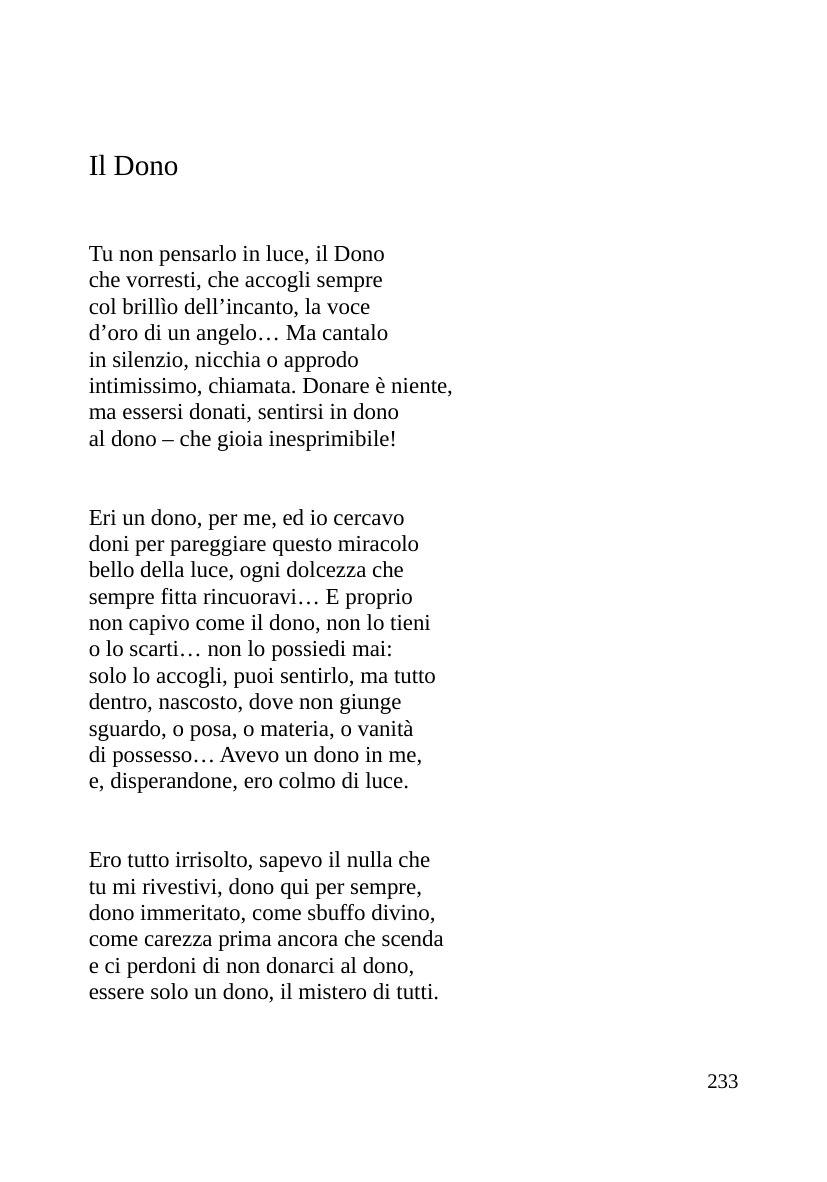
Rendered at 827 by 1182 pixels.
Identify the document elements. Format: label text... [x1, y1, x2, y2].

text d’oro di un angelo… Ma cantalo [88, 319, 738, 346]
text Ero tutto irrisolto, sapevo il nulla che [88, 846, 738, 873]
text doni per pareggiare questo miracolo [88, 530, 738, 556]
text col brillìo dell’incanto, la voce [88, 293, 738, 319]
text dono immeritato, come sbuffo divino, [88, 899, 738, 925]
text ma essersi donati, sentirsi in dono [88, 398, 738, 425]
text e, disperandone, ero colmo di luce. [88, 767, 738, 794]
text non capivo come il dono, non lo tieni [88, 609, 738, 636]
text che vorresti, che accogli sempre [88, 267, 738, 293]
text e ci perdoni di non donarci al dono, [88, 952, 738, 978]
text bello della luce, ogni dolcezza che [88, 556, 738, 583]
text come carezza prima ancora che scenda [88, 925, 738, 952]
text Tu non pensarlo in luce, il Dono [88, 240, 738, 267]
text tu mi rivestivi, dono qui per sempre, [88, 873, 738, 899]
text al dono – che gioia inesprimibile! [88, 425, 738, 451]
text solo lo accogli, puoi sentirlo, ma tutto [88, 662, 738, 688]
text sguardo, o posa, o materia, o vanità [88, 714, 738, 741]
text di possesso… Avevo un dono in me, [88, 741, 738, 767]
text Il Dono [88, 148, 738, 181]
text Eri un dono, per me, ed io cercavo [88, 504, 738, 530]
text intimissimo, chiamata. Donare è niente, [88, 372, 738, 398]
text essere solo un dono, il mistero di tutti. [88, 978, 738, 1004]
text o lo scarti… non lo possiedi mai: [88, 636, 738, 662]
text in silenzio, nicchia o approdo [88, 346, 738, 372]
text dentro, nascosto, dove non giunge [88, 688, 738, 714]
text sempre fitta rincuoravi… E proprio [88, 583, 738, 609]
